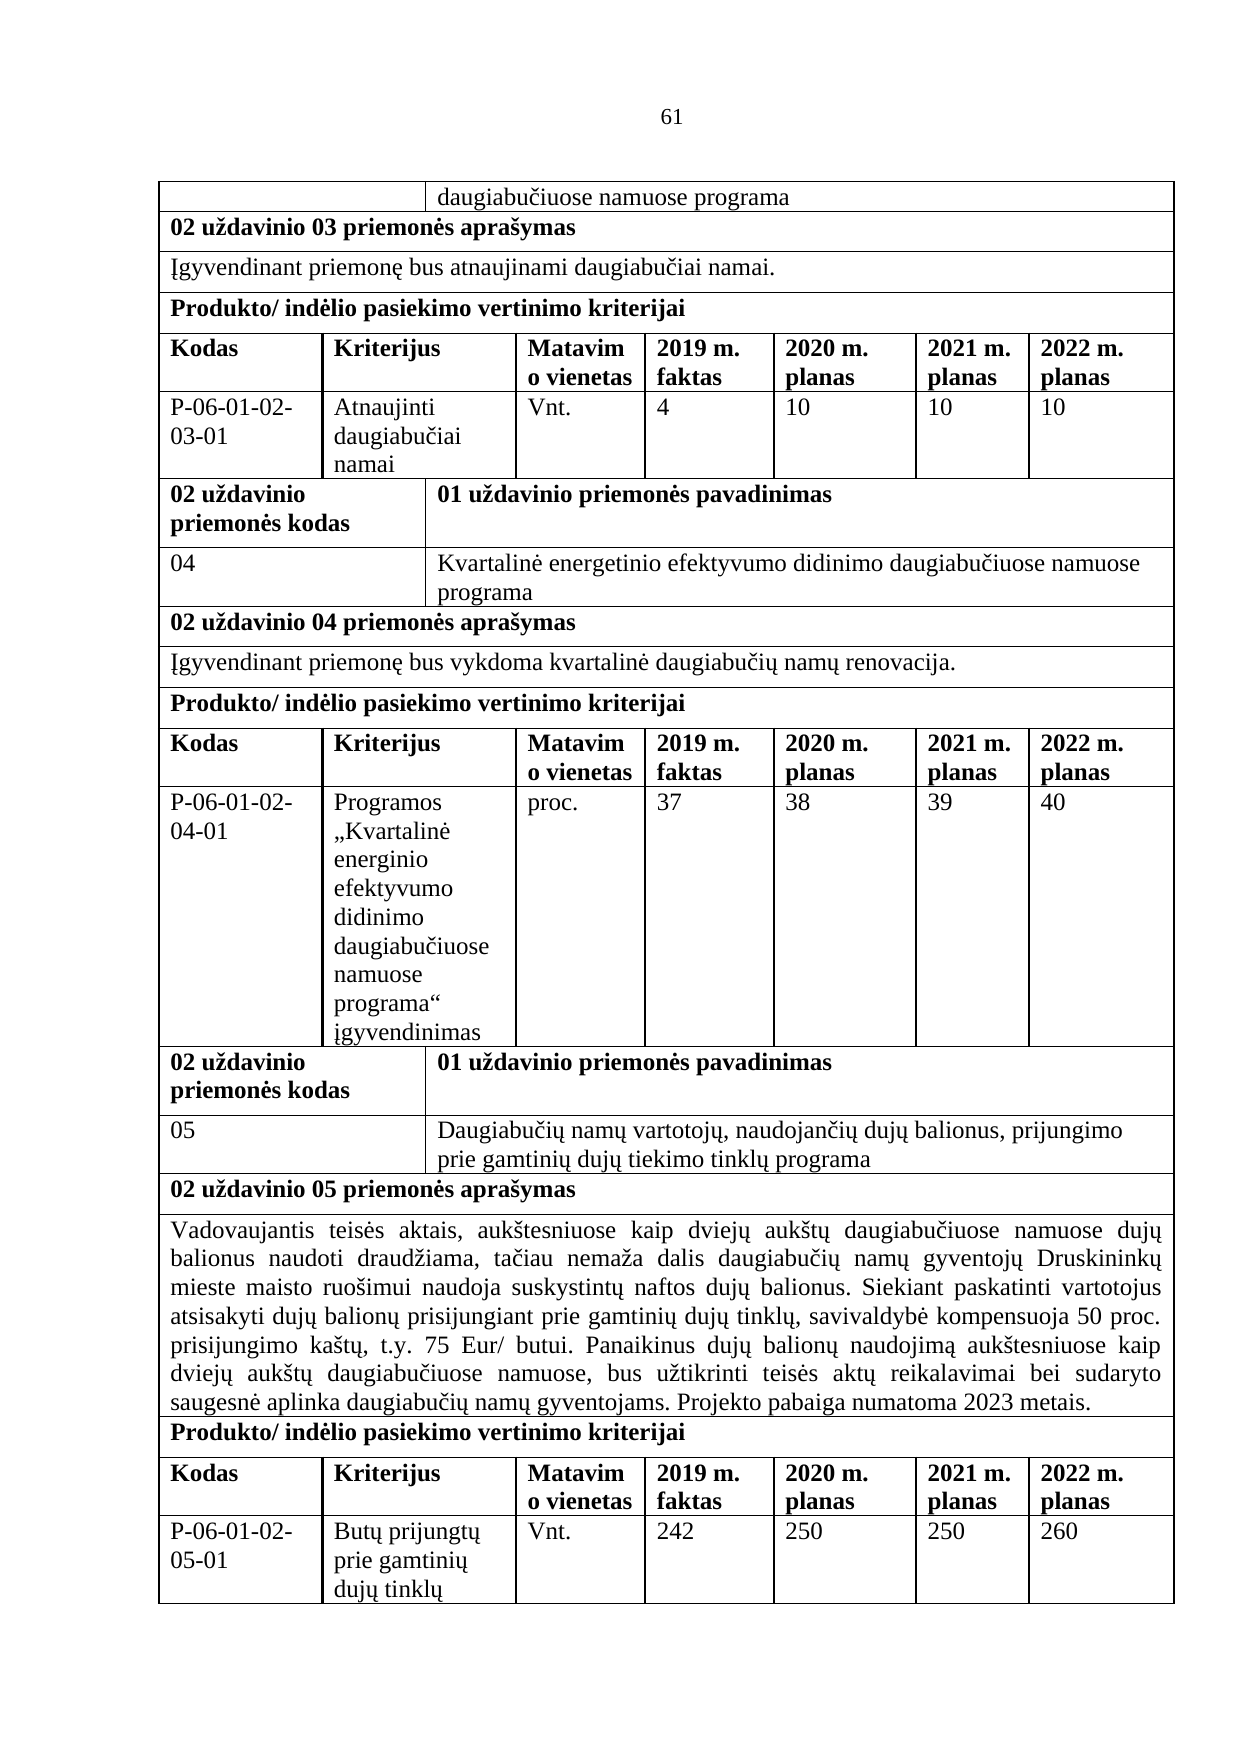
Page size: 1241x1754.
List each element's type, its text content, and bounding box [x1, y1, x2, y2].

table_cell 2019 m. faktas [646, 729, 773, 786]
table_cell 4 [646, 392, 773, 478]
table_cell 2022 m. planas [1030, 1458, 1173, 1515]
table_cell P-06-01-02-05-01 [160, 1516, 321, 1602]
table_cell Butų prijungtų prie gamtinių dujų tinklų [324, 1516, 515, 1602]
table_cell Kriterijus [324, 729, 515, 786]
table_cell Kvartalinė energetinio efektyvumo didinimo daugiabučiuose namuose programa [426, 548, 1173, 606]
table_cell [160, 182, 425, 211]
table_cell 2019 m. faktas [646, 334, 773, 391]
table_cell P-06-01-02-04-01 [160, 787, 321, 1046]
table_cell 02 uždavinio priemonės kodas [160, 1047, 425, 1114]
table_cell 02 uždavinio 03 priemonės aprašymas [160, 212, 1173, 251]
table_cell 10 [1030, 392, 1173, 478]
table_cell Kodas [160, 334, 321, 391]
table_cell Įgyvendinant priemonę bus atnaujinami daugiabučiai namai. [160, 252, 1173, 292]
table_cell 2020 m. planas [775, 1458, 915, 1515]
table_cell 242 [646, 1516, 773, 1602]
table_cell Matavimo vienetas [517, 729, 644, 786]
table_cell Produkto/ indėlio pasiekimo vertinimo kriterijai [160, 688, 1173, 727]
table_cell 2020 m. planas [775, 334, 915, 391]
table_cell Vadovaujantis teisės aktais, aukštesniuose kaip dviejų aukštų daugiabučiuose namuose dujų balionus naudoti draudžiama, tačiau nemaža dalis daugiabučių namų gyventojų Druskininkų mieste maisto ruošimui naudoja suskystintų naftos dujų balionus. Siekiant paskatinti vartotojus atsisakyti dujų balionų prisijungiant prie gamtinių dujų tinklų, savivaldybė kompensuoja 50 proc. prisijungimo kaštų, t.y. 75 Eur/ butui. Panaikinus dujų balionų naudojimą aukštesniuose kaip dviejų aukštų daugiabučiuose namuose, bus užtikrinti teisės aktų reikalavimai bei sudaryto saugesnė aplinka daugiabučių namų gyventojams. Projekto pabaiga numatoma 2023 metais. [160, 1215, 1173, 1416]
table_cell Kriterijus [324, 334, 515, 391]
table_cell 2019 m. faktas [646, 1458, 773, 1515]
table_cell 04 [160, 548, 425, 606]
table_cell 2021 m. planas [917, 334, 1028, 391]
table_cell 40 [1030, 787, 1173, 1046]
table_cell 01 uždavinio priemonės pavadinimas [426, 1047, 1173, 1114]
table_cell 250 [775, 1516, 915, 1602]
table_cell 10 [917, 392, 1028, 478]
table_cell 02 uždavinio 05 priemonės aprašymas [160, 1174, 1173, 1214]
table_cell 02 uždavinio 04 priemonės aprašymas [160, 607, 1173, 646]
table_cell Vnt. [517, 1516, 644, 1602]
table_cell Atnaujinti daugiabučiai namai [324, 392, 515, 478]
table_cell Kodas [160, 729, 321, 786]
table_cell Produkto/ indėlio pasiekimo vertinimo kriterijai [160, 293, 1173, 332]
table_cell 2021 m. planas [917, 729, 1028, 786]
table_cell Įgyvendinant priemonę bus vykdoma kvartalinė daugiabučių namų renovacija. [160, 647, 1173, 687]
table_cell daugiabučiuose namuose programa [426, 182, 1173, 211]
table_cell 2022 m. planas [1030, 334, 1173, 391]
table_cell Kriterijus [324, 1458, 515, 1515]
table_cell Programos „Kvartalinė energinio efektyvumo didinimo daugiabučiuose namuose programa“ įgyvendinimas [324, 787, 515, 1046]
table_cell 250 [917, 1516, 1028, 1602]
table_cell 39 [917, 787, 1028, 1046]
table_cell 01 uždavinio priemonės pavadinimas [426, 479, 1173, 547]
table_cell 10 [775, 392, 915, 478]
table_cell Vnt. [517, 392, 644, 478]
table_cell Kodas [160, 1458, 321, 1515]
table_cell 05 [160, 1116, 425, 1173]
table_cell 2021 m. planas [917, 1458, 1028, 1515]
table_cell P-06-01-02-03-01 [160, 392, 321, 478]
table_cell Matavimo vienetas [517, 334, 644, 391]
table_cell 02 uždavinio priemonės kodas [160, 479, 425, 547]
table_cell 2022 m. planas [1030, 729, 1173, 786]
table_cell 260 [1030, 1516, 1173, 1602]
table_cell Daugiabučių namų vartotojų, naudojančių dujų balionus, prijungimo prie gamtinių dujų tiekimo tinklų programa [426, 1116, 1173, 1173]
table_cell 37 [646, 787, 773, 1046]
table_cell Produkto/ indėlio pasiekimo vertinimo kriterijai [160, 1417, 1173, 1457]
table_cell 2020 m. planas [775, 729, 915, 786]
table_cell Matavimo vienetas [517, 1458, 644, 1515]
table_cell proc. [517, 787, 644, 1046]
table_cell 38 [775, 787, 915, 1046]
